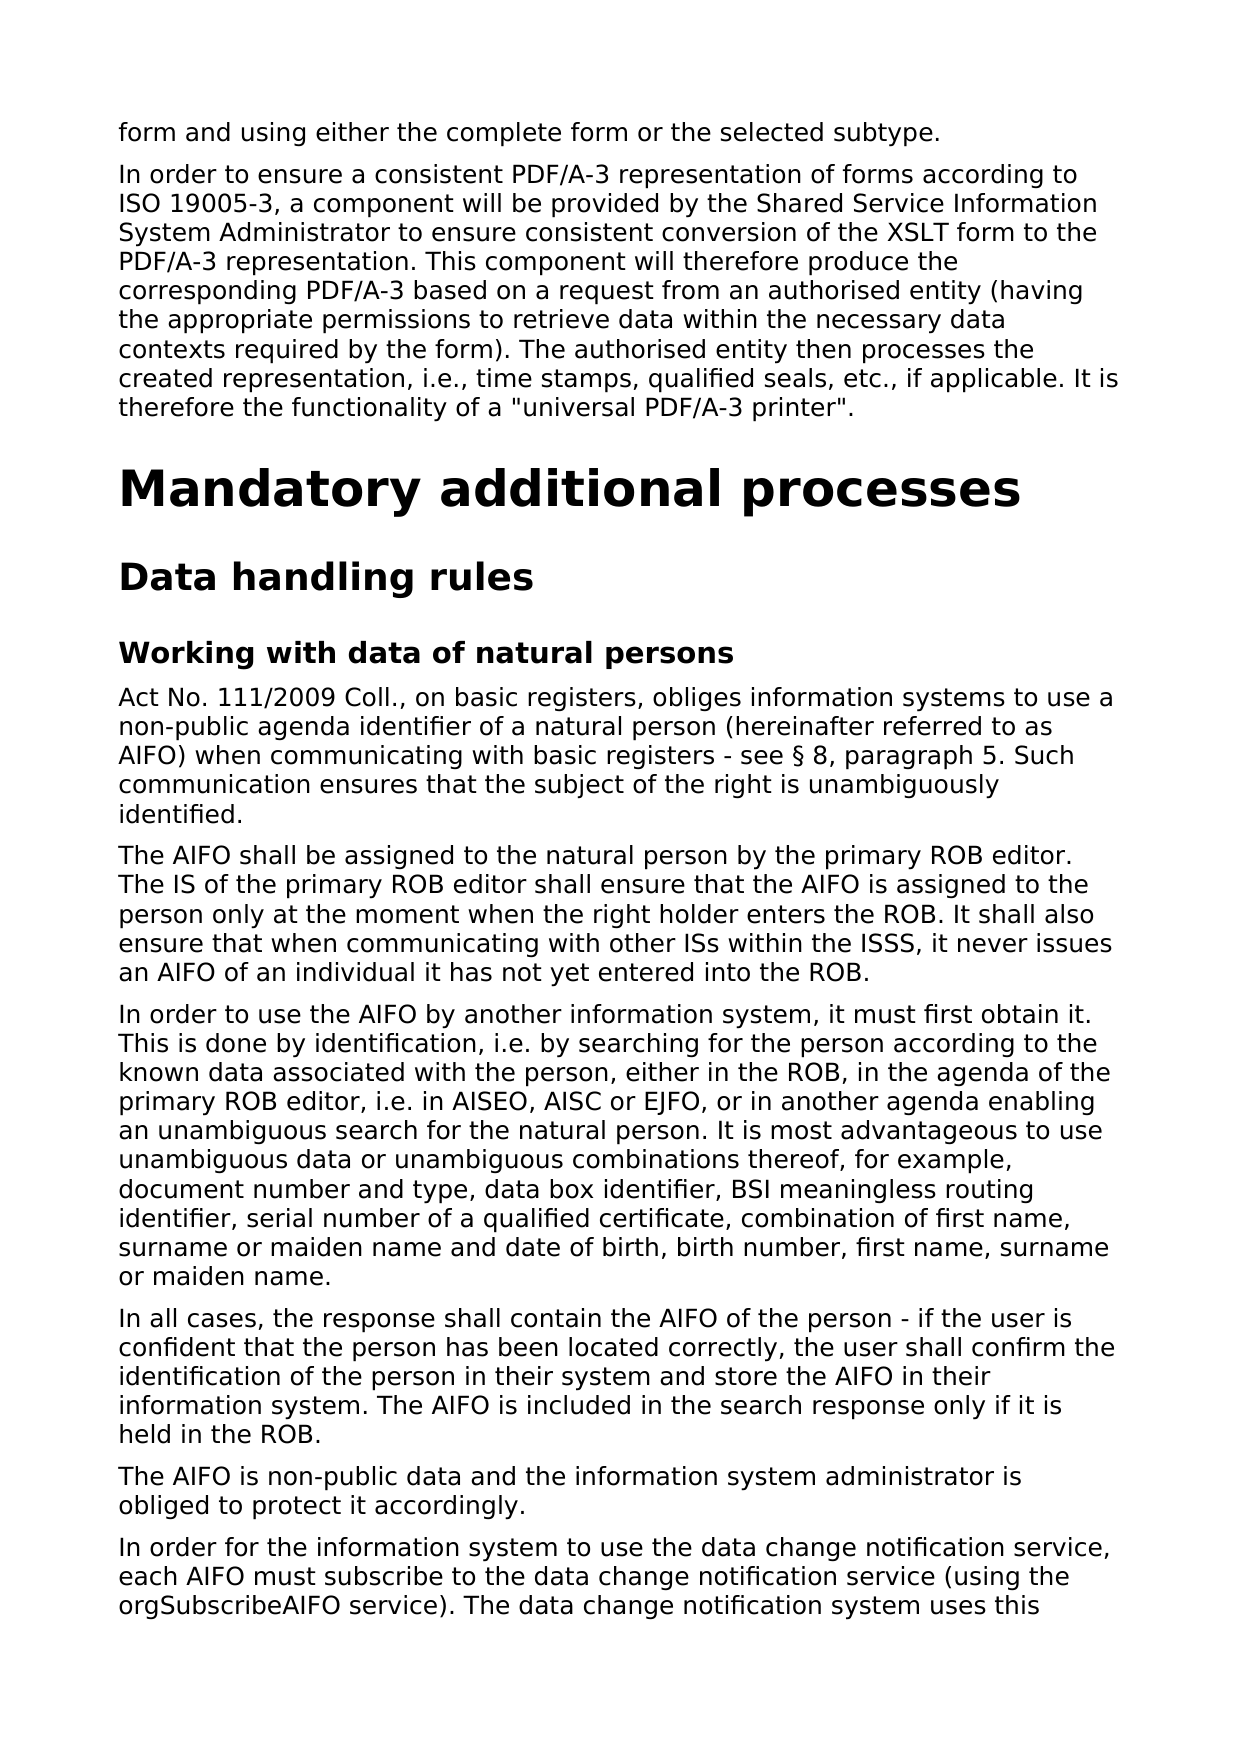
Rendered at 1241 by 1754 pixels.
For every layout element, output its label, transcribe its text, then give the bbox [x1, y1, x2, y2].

text In order for the information system to use the data change notification service, each AIFO must subscribe to the data change notification service (using the orgSubscribeAIFO service). The data change notification system uses this [118, 1533, 1122, 1621]
text The AIFO shall be assigned to the natural person by the primary ROB editor. The IS of the primary ROB editor shall ensure that the AIFO is assigned to the person only at the moment when the right holder enters the ROB. It shall also ensure that when communicating with other ISs within the ISSS, it never issues an AIFO of an individual it has not yet entered into the ROB. [118, 841, 1122, 987]
text In order to ensure a consistent PDF/A-3 representation of forms according to ISO 19005-3, a component will be provided by the Shared Service Information System Administrator to ensure consistent conversion of the XSLT form to the PDF/A-3 representation. This component will therefore produce the corresponding PDF/A-3 based on a request from an authorised entity (having the appropriate permissions to retrieve data within the necessary data contexts required by the form). The authorised entity then processes the created representation, i.e., time stamps, qualified seals, etc., if applicable. It is therefore the functionality of a "universal PDF/A-3 printer". [118, 160, 1122, 422]
subtitle Mandatory additional processes [118, 460, 1122, 518]
text In all cases, the response shall contain the AIFO of the person - if the user is confident that the person has been located correctly, the user shall confirm the identification of the person in their system and store the AIFO in their information system. The AIFO is included in the search response only if it is held in the ROB. [118, 1304, 1122, 1450]
subtitle Data handling rules [118, 556, 1122, 599]
text In order to use the AIFO by another information system, it must first obtain it. This is done by identification, i.e. by searching for the person according to the known data associated with the person, either in the ROB, in the agenda of the primary ROB editor, i.e. in AISEO, AISC or EJFO, or in another agenda enabling an unambiguous search for the natural person. It is most advantageous to use unambiguous data or unambiguous combinations thereof, for example, document number and type, data box identifier, BSI meaningless routing identifier, serial number of a qualified certificate, combination of first name, surname or maiden name and date of birth, birth number, first name, surname or maiden name. [118, 1000, 1122, 1291]
text form and using either the complete form or the selected subtype. [118, 118, 1122, 147]
text Act No. 111/2009 Coll., on basic registers, obliges information systems to use a non-public agenda identifier of a natural person (hereinafter referred to as AIFO) when communicating with basic registers - see § 8, paragraph 5. Such communication ensures that the subject of the right is unambiguously identified. [118, 683, 1122, 829]
subtitle Working with data of natural persons [118, 637, 1122, 671]
text The AIFO is non-public data and the information system administrator is obliged to protect it accordingly. [118, 1462, 1122, 1521]
